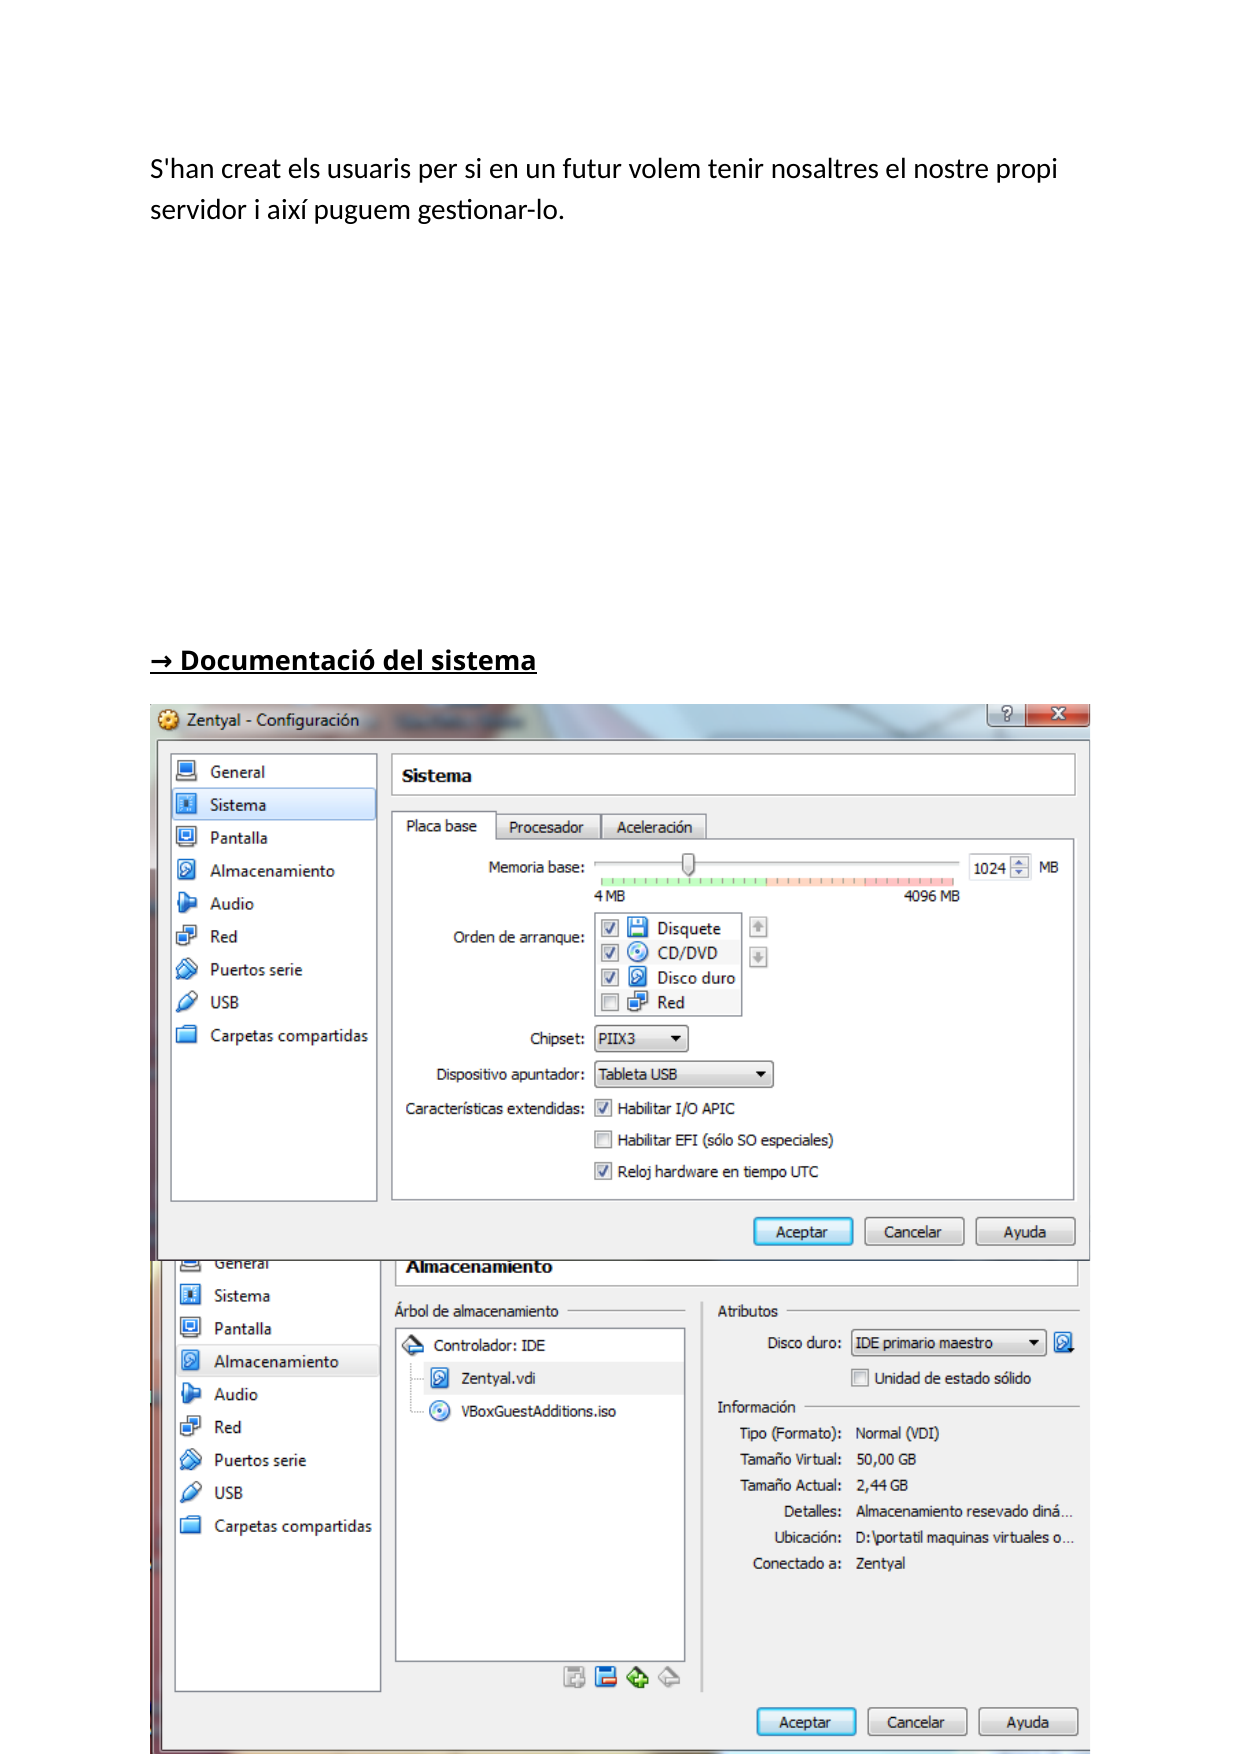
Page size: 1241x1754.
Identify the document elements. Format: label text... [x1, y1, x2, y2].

picture [150, 704, 1091, 1754]
text → Documentació del sistema [150, 641, 1090, 678]
text S'han creat els usuaris per si en un futur volem tenir nosaltres el nostre propi servidor i així puguem gestionar-lo. [150, 150, 1090, 227]
